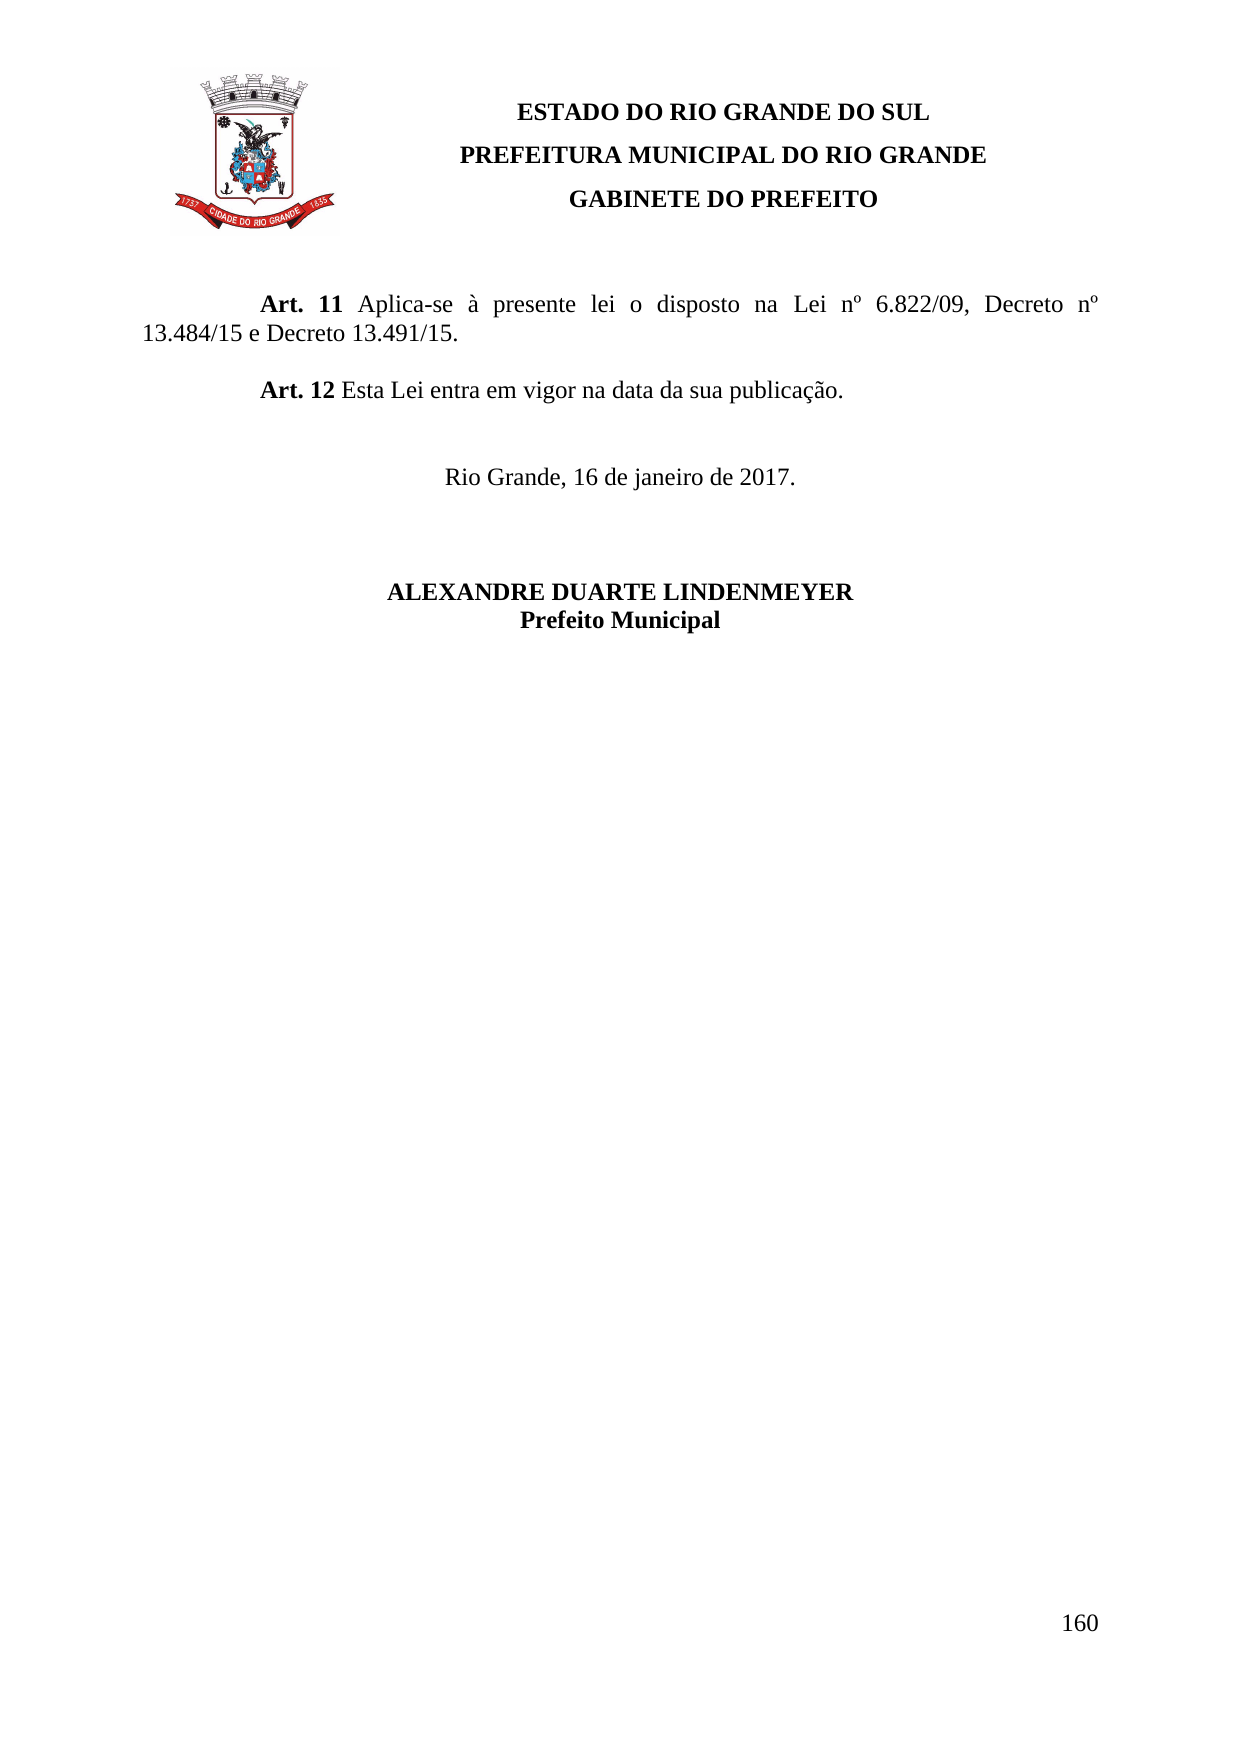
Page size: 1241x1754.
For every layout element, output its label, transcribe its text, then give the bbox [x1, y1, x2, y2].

picture [169, 67, 340, 236]
text Rio Grande, 16 de janeiro de 2017. [142, 462, 1098, 491]
text ALEXANDRE DUARTE LINDENMEYER [142, 577, 1098, 606]
text Art. 12 Esta Lei entra em vigor na data da sua publicação. [142, 376, 1098, 404]
text Art. 11 Aplica-se à presente lei o disposto na Lei nº 6.822/09, Decreto nº 13.484/15 e Decreto 13.491/15. [142, 289, 1098, 347]
text Prefeito Municipal [142, 606, 1098, 634]
